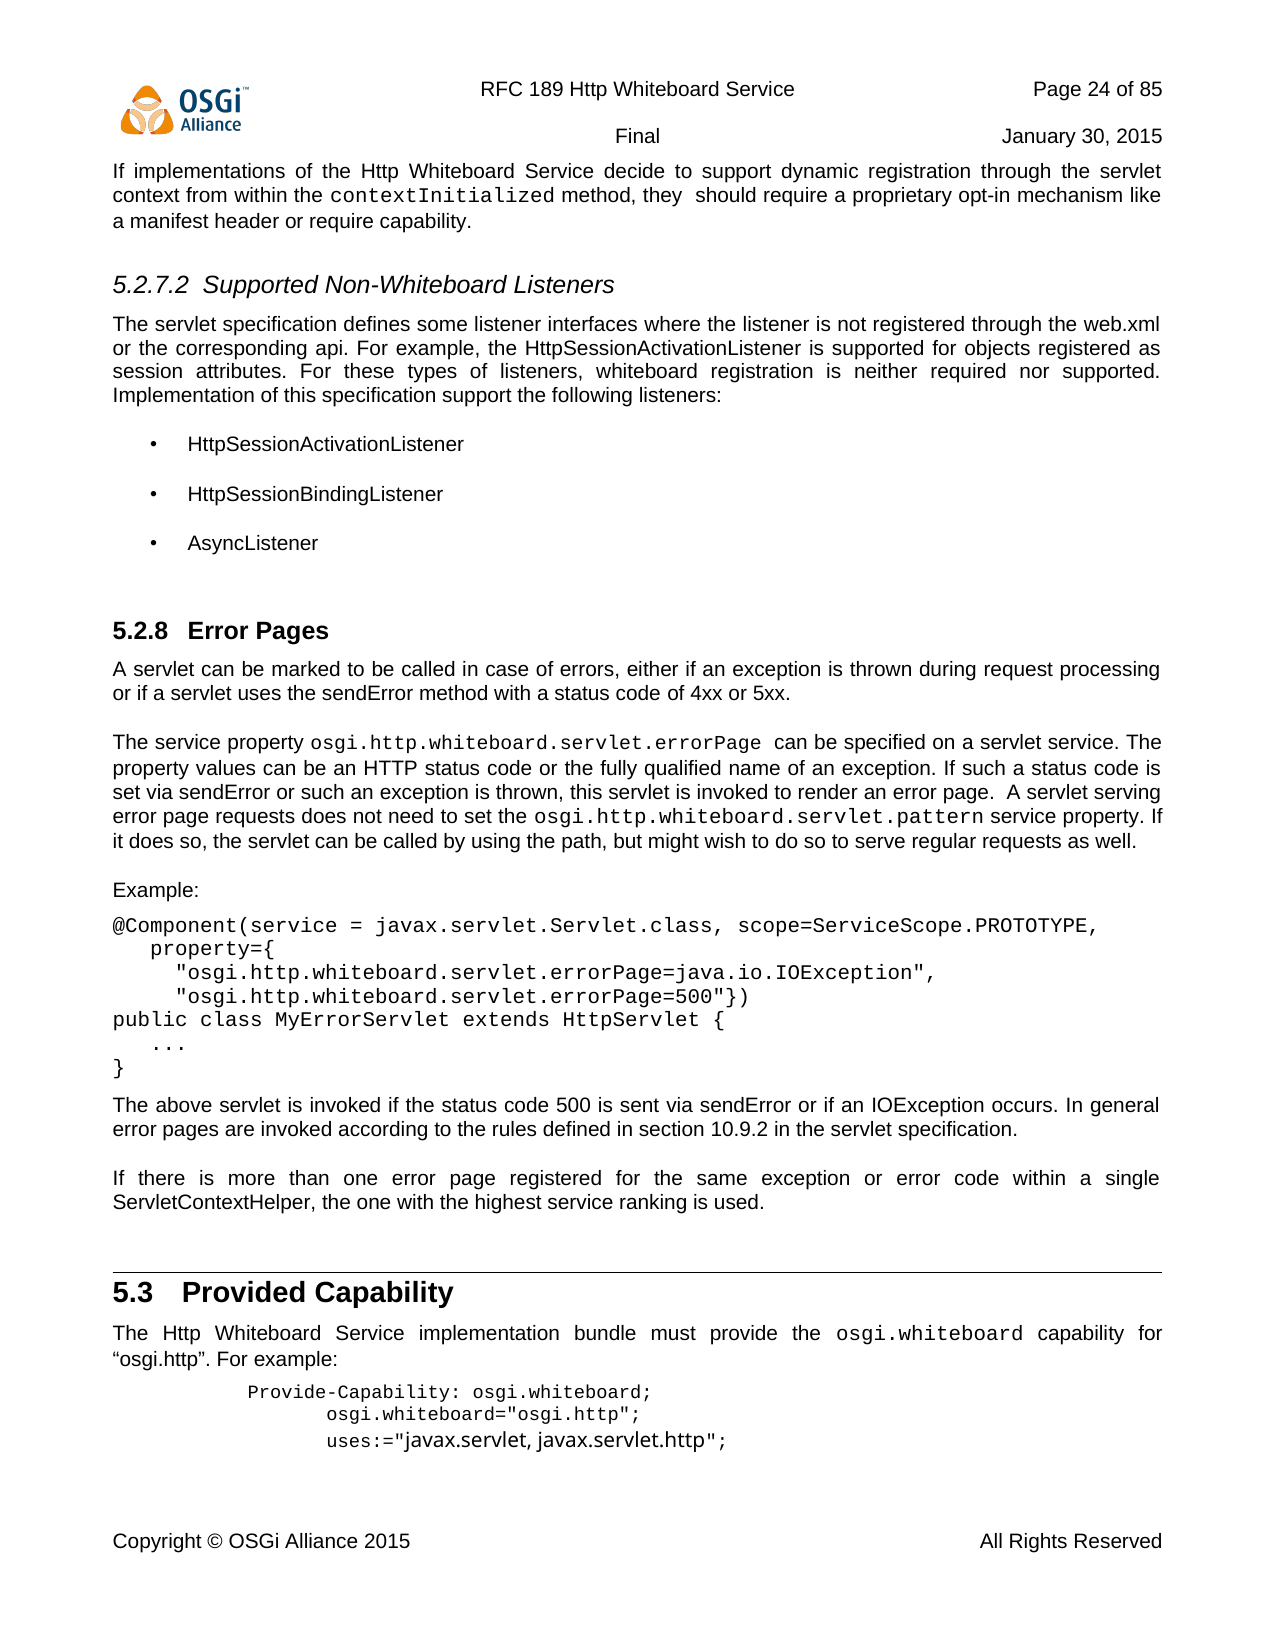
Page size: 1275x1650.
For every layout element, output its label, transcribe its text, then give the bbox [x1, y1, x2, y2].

subtitle Error Pages [112, 616, 1162, 645]
subtitle Supported Non-Whiteboard Listeners [112, 270, 1162, 299]
text ... [112, 1033, 1162, 1057]
text If there is more than one error page registered for the same exception or error code within a single ServletContextHelper, the one with the highest service ranking is used. [112, 1166, 1162, 1214]
text osgi.whiteboard="osgi.http"; [247, 1404, 1162, 1426]
text The Http Whiteboard Service implementation bundle must provide the osgi.whiteboard capability for “osgi.http”. For example: [112, 1321, 1162, 1371]
text property={ [112, 938, 1162, 962]
subtitle Provided Capability [112, 1273, 1162, 1308]
text The above servlet is invoked if the status code 500 is sent via sendError or if an IOException occurs. In general error pages are invoked according to the rules defined in section 10.9.2 in the servlet specification. [112, 1093, 1162, 1141]
list HttpSessionBindingListener [150, 481, 1162, 505]
text The service property osgi.http.whiteboard.servlet.errorPage can be specified on a servlet service. The property values can be an HTTP status code or the fully qualified name of an exception. If such a status code is set via sendError or such an exception is thrown, this servlet is invoked to render an error page. A servlet serving error page requests does not need to set the osgi.http.whiteboard.servlet.pattern service property. If it does so, the servlet can be called by using the path, but might wish to do so to serve regular requests as well. [112, 730, 1162, 853]
text public class MyErrorServlet extends HttpServlet { [112, 1009, 1162, 1033]
list HttpSessionActivationListener [150, 432, 1162, 456]
text A servlet can be marked to be called in case of errors, either if an exception is thrown during request processing or if a servlet uses the sendError method with a status code of 4xx or 5xx. [112, 657, 1162, 705]
text Provide-Capability: osgi.whiteboard; [247, 1383, 1162, 1404]
text If implementations of the Http Whiteboard Service decide to support dynamic registration through the servlet context from within the contextInitialized method, they should require a proprietary opt-in mechanism like a manifest header or require capability. [112, 159, 1162, 233]
text @Component(service = javax.servlet.Servlet.class, scope=ServiceScope.PROTOTYPE, [112, 915, 1162, 938]
text "osgi.http.whiteboard.servlet.errorPage=500"}) [112, 986, 1162, 1009]
text } [112, 1057, 1162, 1080]
text uses:="javax.servlet, javax.servlet.http"; [247, 1426, 1162, 1454]
list AsyncListener [150, 530, 1162, 554]
text "osgi.http.whiteboard.servlet.errorPage=java.io.IOException", [112, 962, 1162, 986]
text Example: [112, 878, 1162, 902]
text The servlet specification defines some listener interfaces where the listener is not registered through the web.xml or the corresponding api. For example, the HttpSessionActivationListener is supported for objects registered as session attributes. For these types of listeners, whiteboard registration is neither required nor supported. Implementation of this specification support the following listeners: [112, 311, 1162, 407]
picture [113, 78, 257, 142]
